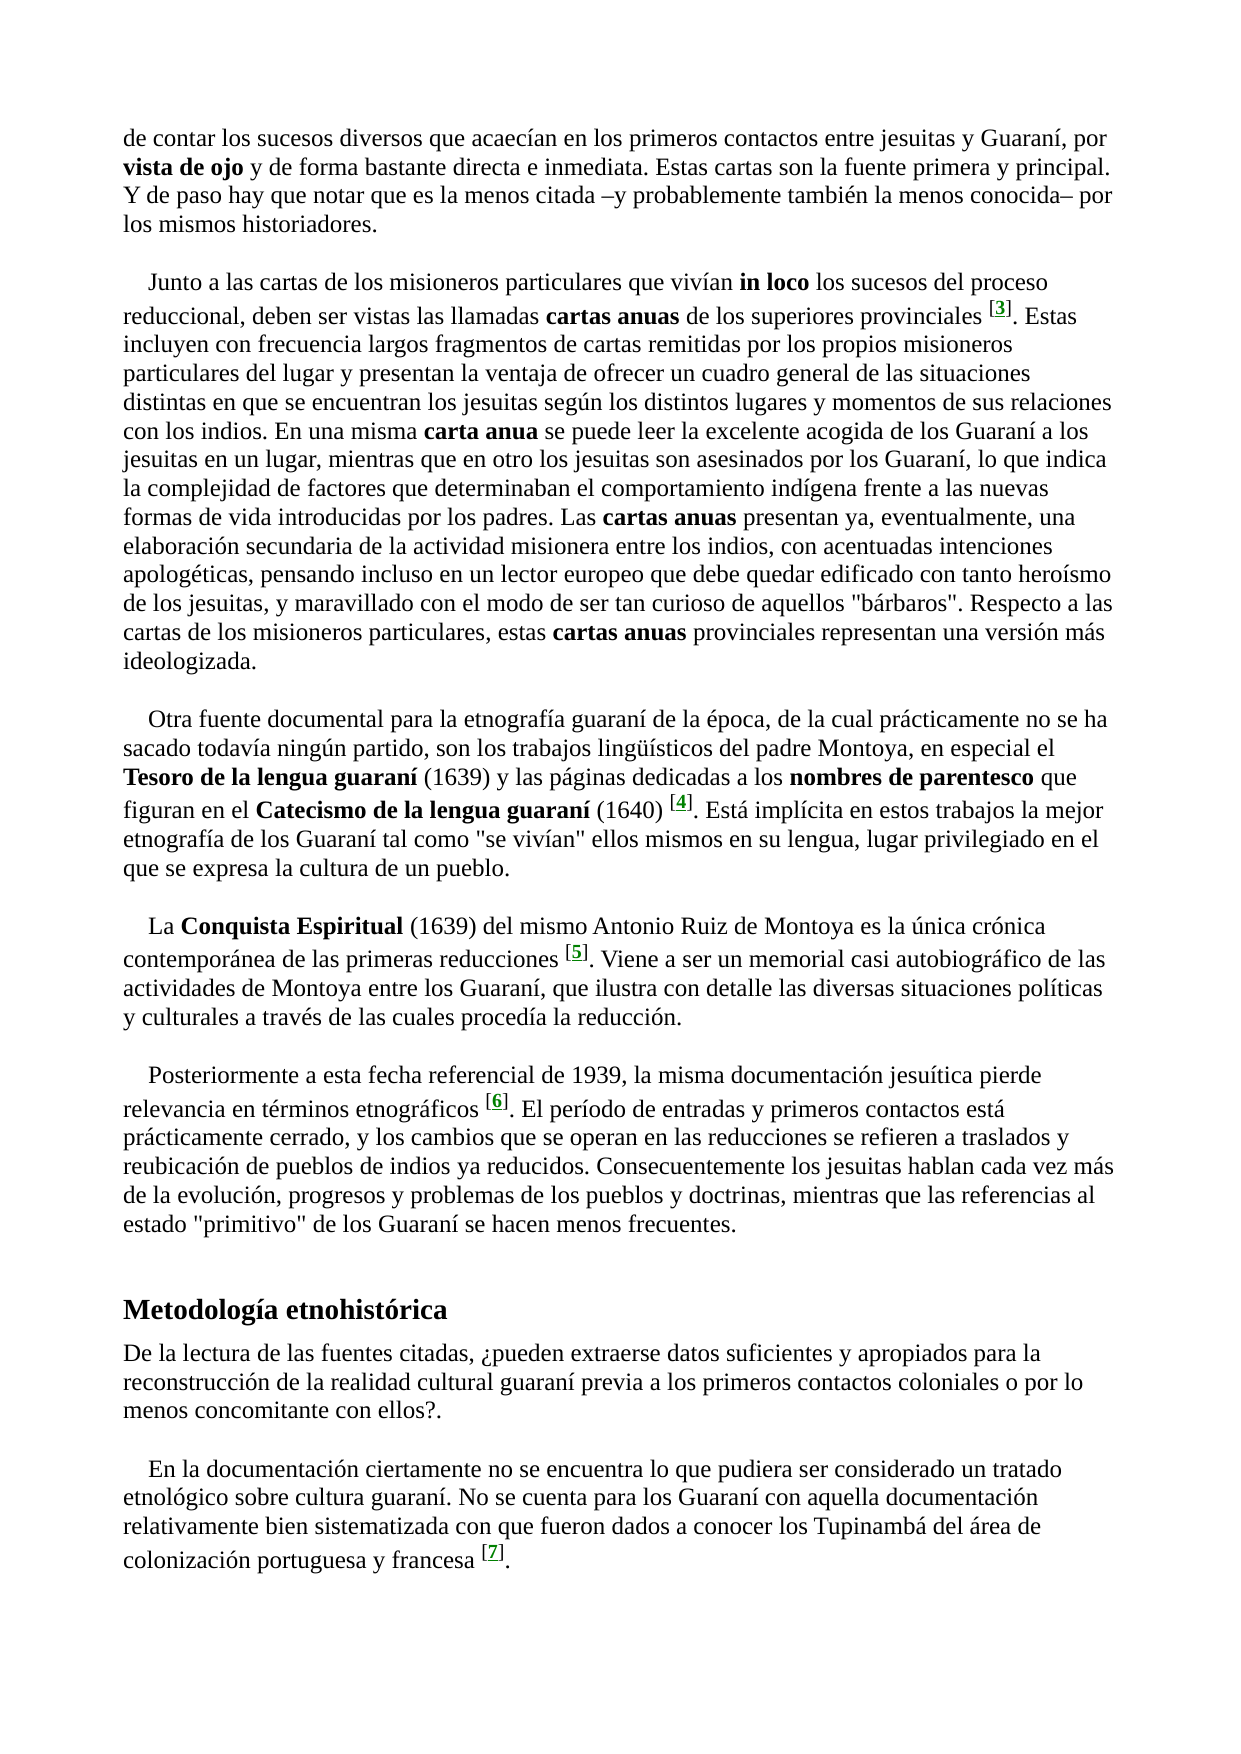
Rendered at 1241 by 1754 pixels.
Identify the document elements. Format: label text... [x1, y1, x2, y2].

table_header de contar los sucesos diversos que acaecían en los primeros contactos entre jesuitas y Guaraní, por vista de ojo y de forma bastante directa e inmediata. Estas cartas son la fuente primera y principal. Y de paso hay que notar que es la menos citada –y probablemente también la menos conocida– por los mismos historiadores. Junto a las cartas de los misioneros particulares que vivían in loco los sucesos del proceso reduccional, deben ser vistas las llamadas cartas anuas de los superiores provinciales [3]. Estas incluyen con frecuencia largos fragmentos de cartas remitidas por los propios misioneros particulares del lugar y presentan la ventaja de ofrecer un cuadro general de las situaciones distintas en que se encuentran los jesuitas según los distintos lugares y momentos de sus relaciones con los indios. En una misma carta anua se puede leer la excelente acogida de los Guaraní a los jesuitas en un lugar, mientras que en otro los jesuitas son asesinados por los Guaraní, lo que indica la complejidad de factores que determinaban el comportamiento indígena frente a las nuevas formas de vida introducidas por los padres. Las cartas anuas presentan ya, eventualmente, una elaboración secundaria de la actividad misionera entre los indios, con acentuadas intenciones apologéticas, pensando incluso en un lector europeo que debe quedar edificado con tanto heroísmo de los jesuitas, y maravillado con el modo de ser tan curioso de aquellos "bárbaros". Respecto a las cartas de los misioneros particulares, estas cartas anuas provinciales representan una versión más ideologizada. Otra fuente documental para la etnografía guaraní de la época, de la cual prácticamente no se ha sacado todavía ningún partido, son los trabajos lingüísticos del padre Montoya, en especial el Tesoro de la lengua guaraní (1639) y las páginas dedicadas a los nombres de parentesco que figuran en el Catecismo de la lengua guaraní (1640) [4]. Está implícita en estos trabajos la mejor etnografía de los Guaraní tal como "se vivían" ellos mismos en su lengua, lugar privilegiado en el que se expresa la cultura de un pueblo. La Conquista Espiritual (1639) del mismo Antonio Ruiz de Montoya es la única crónica contemporánea de las primeras reducciones [5]. Viene a ser un memorial casi autobiográfico de las actividades de Montoya entre los Guaraní, que ilustra con detalle las diversas situaciones políticas y culturales a través de las cuales procedía la reducción. Posteriormente a esta fecha referencial de 1939, la misma documentación jesuítica pierde relevancia en términos etnográficos [6]. El período de entradas y primeros contactos está prácticamente cerrado, y los cambios que se operan en las reducciones se refieren a traslados y reubicación de pueblos de indios ya reducidos. Consecuentemente los jesuitas hablan cada vez más de la evolución, progresos y problemas de los pueblos y doctrinas, mientras que las referencias al estado "primitivo" de los Guaraní se hacen menos frecuentes. Metodología etnohistórica De la lectura de las fuentes citadas, ¿pueden extraerse datos suficientes y apropiados para la reconstrucción de la realidad cultural guaraní previa a los primeros contactos coloniales o por lo menos concomitante con ellos?. En la documentación ciertamente no se encuentra lo que pudiera ser considerado un tratado etnológico sobre cultura guaraní. No se cuenta para los Guaraní con aquella documentación relativamente bien sistematizada con que fueron dados a conocer los Tupinambá del área de colonización portuguesa y francesa [7]. [118, 118, 1122, 1608]
